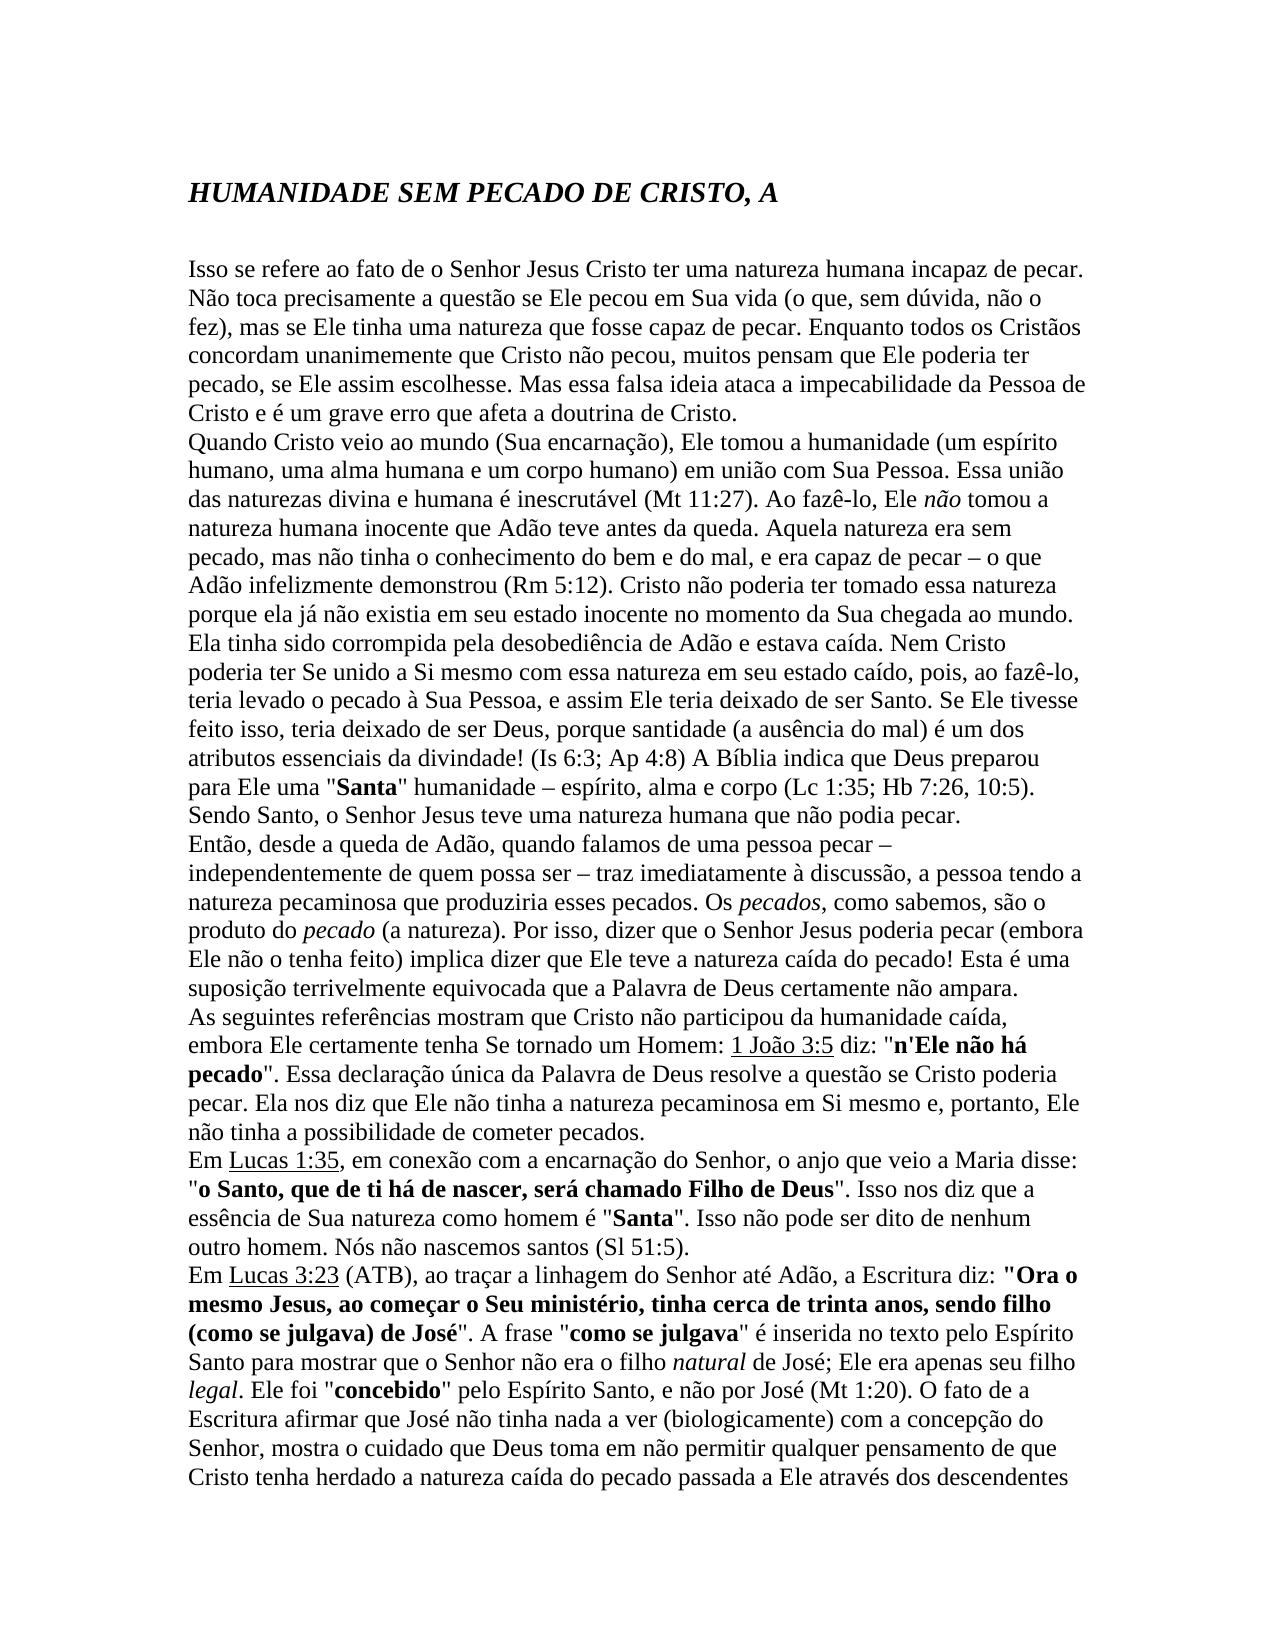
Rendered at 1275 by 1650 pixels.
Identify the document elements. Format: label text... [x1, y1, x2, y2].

text Então, desde a queda de Adão, quando falamos de uma pessoa pecar – independentemente de quem possa ser – traz imediatamente à discussão, a pessoa tendo a natureza pecaminosa que produziria esses pecados. Os pecados, como sabemos, são o produto do pecado (a natureza). Por isso, dizer que o Senhor Jesus poderia pecar (embora Ele não o tenha feito) implica dizer que Ele teve a natureza caída do pecado! Esta é uma suposição terrivelmente equivocada que a Palavra de Deus certamente não ampara. [188, 829, 1087, 1002]
text Em Lucas 3:23 (ATB), ao traçar a linhagem do Senhor até Adão, a Escritura diz: "Ora o mesmo Jesus, ao começar o Seu ministério, tinha cerca de trinta anos, sendo filho (como se julgava) de José". A frase "como se julgava" é inserida no texto pelo Espírito Santo para mostrar que o Senhor não era o filho natural de José; Ele era apenas seu filho legal. Ele foi "concebido" pelo Espírito Santo, e não por José (Mt 1:20). O fato de a Escritura afirmar que José não tinha nada a ver (biologicamente) com a concepção do Senhor, mostra o cuidado que Deus toma em não permitir qualquer pensamento de que Cristo tenha herdado a natureza caída do pecado passada a Ele através dos descendentes [188, 1261, 1087, 1491]
subtitle HUMANIDADE SEM PECADO DE CRISTO, A [188, 175, 1087, 208]
text As seguintes referências mostram que Cristo não participou da humanidade caída, embora Ele certamente tenha Se tornado um Homem: 1 João 3:5 diz: "n'Ele não há pecado". Essa declaração única da Palavra de Deus resolve a questão se Cristo poderia pecar. Ela nos diz que Ele não tinha a natureza pecaminosa em Si mesmo e, portanto, Ele não tinha a possibilidade de cometer pecados. [188, 1002, 1087, 1146]
text Quando Cristo veio ao mundo (Sua encarnação), Ele tomou a humanidade (um espírito humano, uma alma humana e um corpo humano) em união com Sua Pessoa. Essa união das naturezas divina e humana é inescrutável (Mt 11:27). Ao fazê-lo, Ele não tomou a natureza humana inocente que Adão teve antes da queda. Aquela natureza era sem pecado, mas não tinha o conhecimento do bem e do mal, e era capaz de pecar – o que Adão infelizmente demonstrou (Rm 5:12). Cristo não poderia ter tomado essa natureza porque ela já não existia em seu estado inocente no momento da Sua chegada ao mundo. Ela tinha sido corrompida pela desobediência de Adão e estava caída. Nem Cristo poderia ter Se unido a Si mesmo com essa natureza em seu estado caído, pois, ao fazê-lo, teria levado o pecado à Sua Pessoa, e assim Ele teria deixado de ser Santo. Se Ele tivesse feito isso, teria deixado de ser Deus, porque santidade (a ausência do mal) é um dos atributos essenciais da divindade! (Is 6:3; Ap 4:8) A Bíblia indica que Deus preparou para Ele uma "Santa" humanidade – espírito, alma e corpo (Lc 1:35; Hb 7:26, 10:5). Sendo Santo, o Senhor Jesus teve uma natureza humana que não podia pecar. [188, 427, 1087, 829]
text Em Lucas 1:35, em conexão com a encarnação do Senhor, o anjo que veio a Maria disse: "o Santo, que de ti há de nascer, será chamado Filho de Deus". Isso nos diz que a essência de Sua natureza como homem é "Santa". Isso não pode ser dito de nenhum outro homem. Nós não nascemos santos (Sl 51:5). [188, 1146, 1087, 1261]
text Isso se refere ao fato de o Senhor Jesus Cristo ter uma natureza humana incapaz de pecar. Não toca precisamente a questão se Ele pecou em Sua vida (o que, sem dúvida, não o fez), mas se Ele tinha uma natureza que fosse capaz de pecar. Enquanto todos os Cristãos concordam unanimemente que Cristo não pecou, muitos pensam que Ele poderia ter pecado, se Ele assim escolhesse. Mas essa falsa ideia ataca a impecabilidade da Pessoa de Cristo e é um grave erro que afeta a doutrina de Cristo. [188, 254, 1087, 427]
